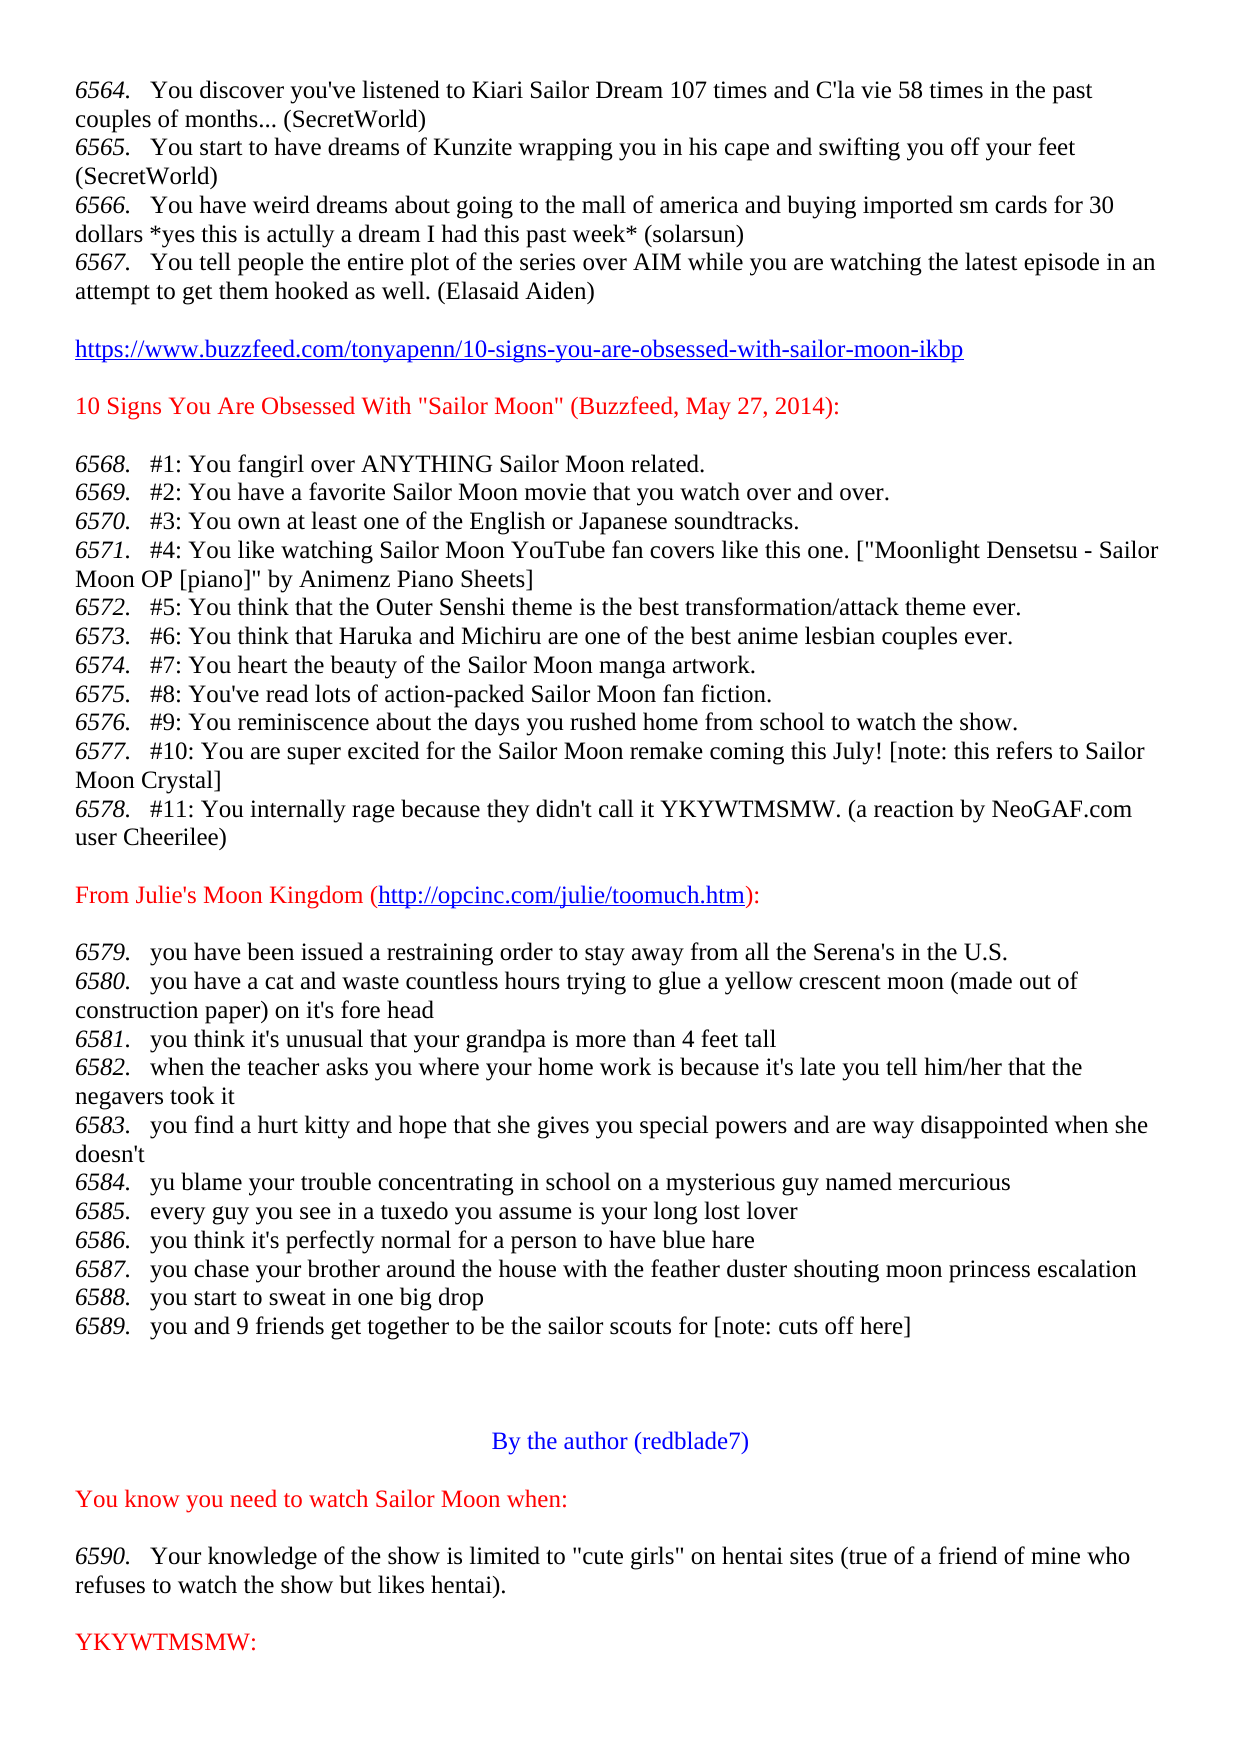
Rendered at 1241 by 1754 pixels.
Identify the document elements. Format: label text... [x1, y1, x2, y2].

list #6: You think that Haruka and Michiru are one of the best anime lesbian couples ever. [75, 621, 1165, 650]
list You start to have dreams of Kunzite wrapping you in his cape and swifting you off your feet (SecretWorld) [75, 132, 1165, 190]
list 10 Signs You Are Obsessed With "Sailor Moon" (Buzzfeed, May 27, 2014): [75, 391, 1165, 449]
list every guy you see in a tuxedo you assume is your long lost lover [75, 1196, 1165, 1225]
text By the author (redblade7) [75, 1426, 1165, 1455]
text From Julie's Moon Kingdom (http://opcinc.com/julie/toomuch.htm): [75, 880, 1165, 909]
list #8: You've read lots of action-packed Sailor Moon fan fiction. [75, 679, 1165, 707]
list yu blame your trouble concentrating in school on a mysterious guy named mercurious [75, 1167, 1165, 1196]
list you think it's unusual that your grandpa is more than 4 feet tall [75, 1024, 1165, 1052]
list you have a cat and waste countless hours trying to glue a yellow crescent moon (made out of construction paper) on it's fore head [75, 966, 1165, 1024]
list #2: You have a favorite Sailor Moon movie that you watch over and over. [75, 477, 1165, 506]
list you find a hurt kitty and hope that she gives you special powers and are way disappointed when she doesn't [75, 1110, 1165, 1167]
list you have been issued a restraining order to stay away from all the Serena's in the U.S. [75, 937, 1165, 966]
list #11: You internally rage because they didn't call it YKYWTMSMW. (a reaction by NeoGAF.com user Cheerilee) [75, 794, 1165, 851]
text You know you need to watch Sailor Moon when: [75, 1455, 1165, 1512]
list you think it's perfectly normal for a person to have blue hare [75, 1225, 1165, 1254]
list #9: You reminiscence about the days you rushed home from school to watch the show. [75, 707, 1165, 736]
list You tell people the entire plot of the series over AIM while you are watching the latest episode in an attempt to get them hooked as well. (Elasaid Aiden) https://www.buzzfeed.com/tonyapenn/10-signs-you-are-obsessed-with-sailor-moon-ikbp [75, 247, 1165, 362]
list Your knowledge of the show is limited to "cute girls" on hentai sites (true of a friend of mine who refuses to watch the show but likes hentai). [75, 1541, 1165, 1599]
text YKYWTMSMW: [75, 1627, 1165, 1656]
list #3: You own at least one of the English or Japanese soundtracks. [75, 506, 1165, 535]
list you chase your brother around the house with the feather duster shouting moon princess escalation [75, 1254, 1165, 1282]
list you and 9 friends get together to be the sailor scouts for [note: cuts off here] [75, 1311, 1165, 1340]
list You discover you've listened to Kiari Sailor Dream 107 times and C'la vie 58 times in the past couples of months... (SecretWorld) [75, 75, 1165, 132]
list you start to sweat in one big drop [75, 1282, 1165, 1311]
list #10: You are super excited for the Sailor Moon remake coming this July! [note: this refers to Sailor Moon Crystal] [75, 736, 1165, 794]
list #7: You heart the beauty of the Sailor Moon manga artwork. [75, 650, 1165, 679]
list #4: You like watching Sailor Moon YouTube fan covers like this one. ["Moonlight Densetsu - Sailor Moon OP [piano]" by Animenz Piano Sheets] [75, 535, 1165, 592]
list You have weird dreams about going to the mall of america and buying imported sm cards for 30 dollars *yes this is actully a dream I had this past week* (solarsun) [75, 190, 1165, 247]
list #5: You think that the Outer Senshi theme is the best transformation/attack theme ever. [75, 592, 1165, 621]
list #1: You fangirl over ANYTHING Sailor Moon related. [75, 449, 1165, 477]
list when the teacher asks you where your home work is because it's late you tell him/her that the negavers took it [75, 1052, 1165, 1110]
